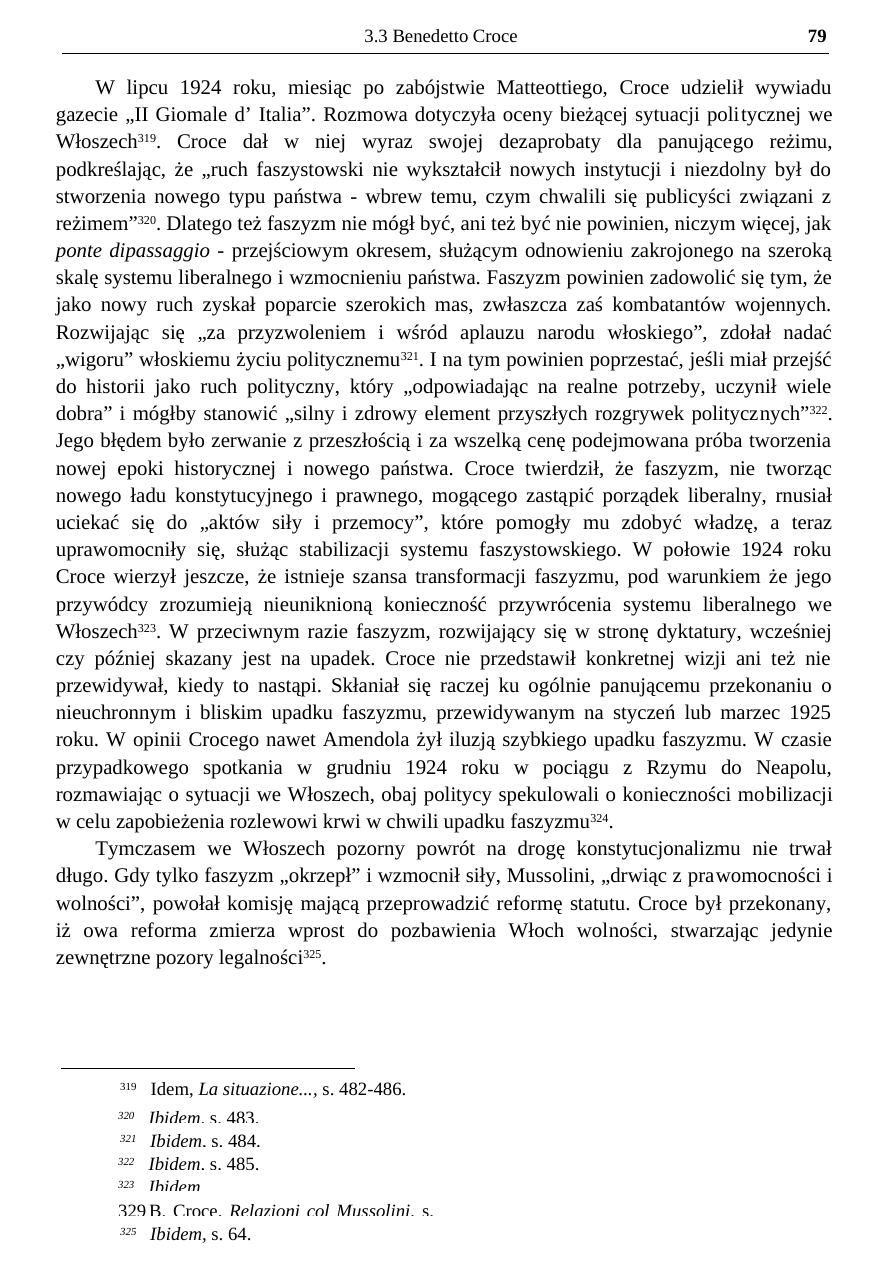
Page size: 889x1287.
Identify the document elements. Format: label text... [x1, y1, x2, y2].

text 320 Ibidem, s. 483. [87, 1107, 434, 1123]
text 3.3 Benedetto Croce [364, 25, 528, 46]
text Tymczasem we Włoszech pozorny powrót na drogę konstytucjonalizmu nie trwał długo. Gdy tylko faszyzm „okrzepł” i wzmocnił siły, Mussolini, „drwiąc z pra­womocności i wolności”, powołał komisję mającą przeprowadzić reformę statutu. Croce był przekonany, iż owa reforma zmierza wprost do pozbawienia Włoch wol­ności, stwarzając jedynie zewnętrzne pozory legalności325. [56, 836, 832, 969]
text 323 Ibidem. [87, 1176, 434, 1191]
text 325 Ibidem, s. 64. [87, 1223, 434, 1243]
text W lipcu 1924 roku, miesiąc po zabójstwie Matteottiego, Croce udzielił wywiadu gazecie „II Giomale d’ Italia”. Rozmowa dotyczyła oceny bieżącej sytuacji poli­tycznej we Włoszech319. Croce dał w niej wyraz swojej dezaprobaty dla panujące­go reżimu, podkreślając, że „ruch faszystowski nie wykształcił nowych instytucji i niezdolny był do stworzenia nowego typu państwa - wbrew temu, czym chwalili się publicyści związani z reżimem”320. Dlatego też faszyzm nie mógł być, ani też być nie powinien, niczym więcej, jak ponte dipassaggio - przejściowym okresem, służącym odnowieniu zakrojonego na szeroką skalę systemu liberalnego i wzmoc­nieniu państwa. Faszyzm powinien zadowolić się tym, że jako nowy ruch zyskał poparcie szerokich mas, zwłaszcza zaś kombatantów wojennych. Rozwijając się „za przyzwoleniem i wśród aplauzu narodu włoskiego”, zdołał nadać „wigoru” wło­skiemu życiu politycznemu321. I na tym powinien poprzestać, jeśli miał przejść do historii jako ruch polityczny, który „odpowiadając na realne potrzeby, uczynił wiele dobra” i mógłby stanowić „silny i zdrowy element przyszłych rozgrywek politycz­nych”322. Jego błędem było zerwanie z przeszłością i za wszelką cenę podejmowana próba tworzenia nowej epoki historycznej i nowego państwa. Croce twierdził, że faszyzm, nie tworząc nowego ładu konstytucyjnego i prawnego, mogącego zastą­pić porządek liberalny, rnusiał uciekać się do „aktów siły i przemocy”, które po­mogły mu zdobyć władzę, a teraz uprawomocniły się, służąc stabilizacji systemu faszystowskiego. W połowie 1924 roku Croce wierzył jeszcze, że istnieje szansa transformacji faszyzmu, pod warunkiem że jego przywódcy zrozumieją nieuniknio­ną konieczność przywrócenia systemu liberalnego we Włoszech323. W przeciwnym razie faszyzm, rozwijający się w stronę dyktatury, wcześniej czy później skazany jest na upadek. Croce nie przedstawił konkretnej wizji ani też nie przewidywał, kie­dy to nastąpi. Skłaniał się raczej ku ogólnie panującemu przekonaniu o nieuchron­nym i bliskim upadku faszyzmu, przewidywanym na styczeń lub marzec 1925 roku. W opinii Crocego nawet Amendola żył iluzją szybkiego upadku faszyzmu. W czasie przypadkowego spotkania w grudniu 1924 roku w pociągu z Rzymu do Neapolu, rozmawiając o sytuacji we Włoszech, obaj politycy spekulowali o konieczności mo­bilizacji w celu zapobieżenia rozlewowi krwi w chwili upadku faszyzmu324. [56, 75, 832, 833]
text 319 Idem, La situazione..., s. 482-486. [87, 1078, 434, 1100]
text 322 Ibidem, s. 485. [87, 1153, 434, 1169]
text 79 [808, 25, 832, 47]
text 321 Ibidem, s. 484. [87, 1130, 434, 1146]
list B. Croce, Relazioni col Mussolini, s. 65. [87, 1200, 434, 1216]
